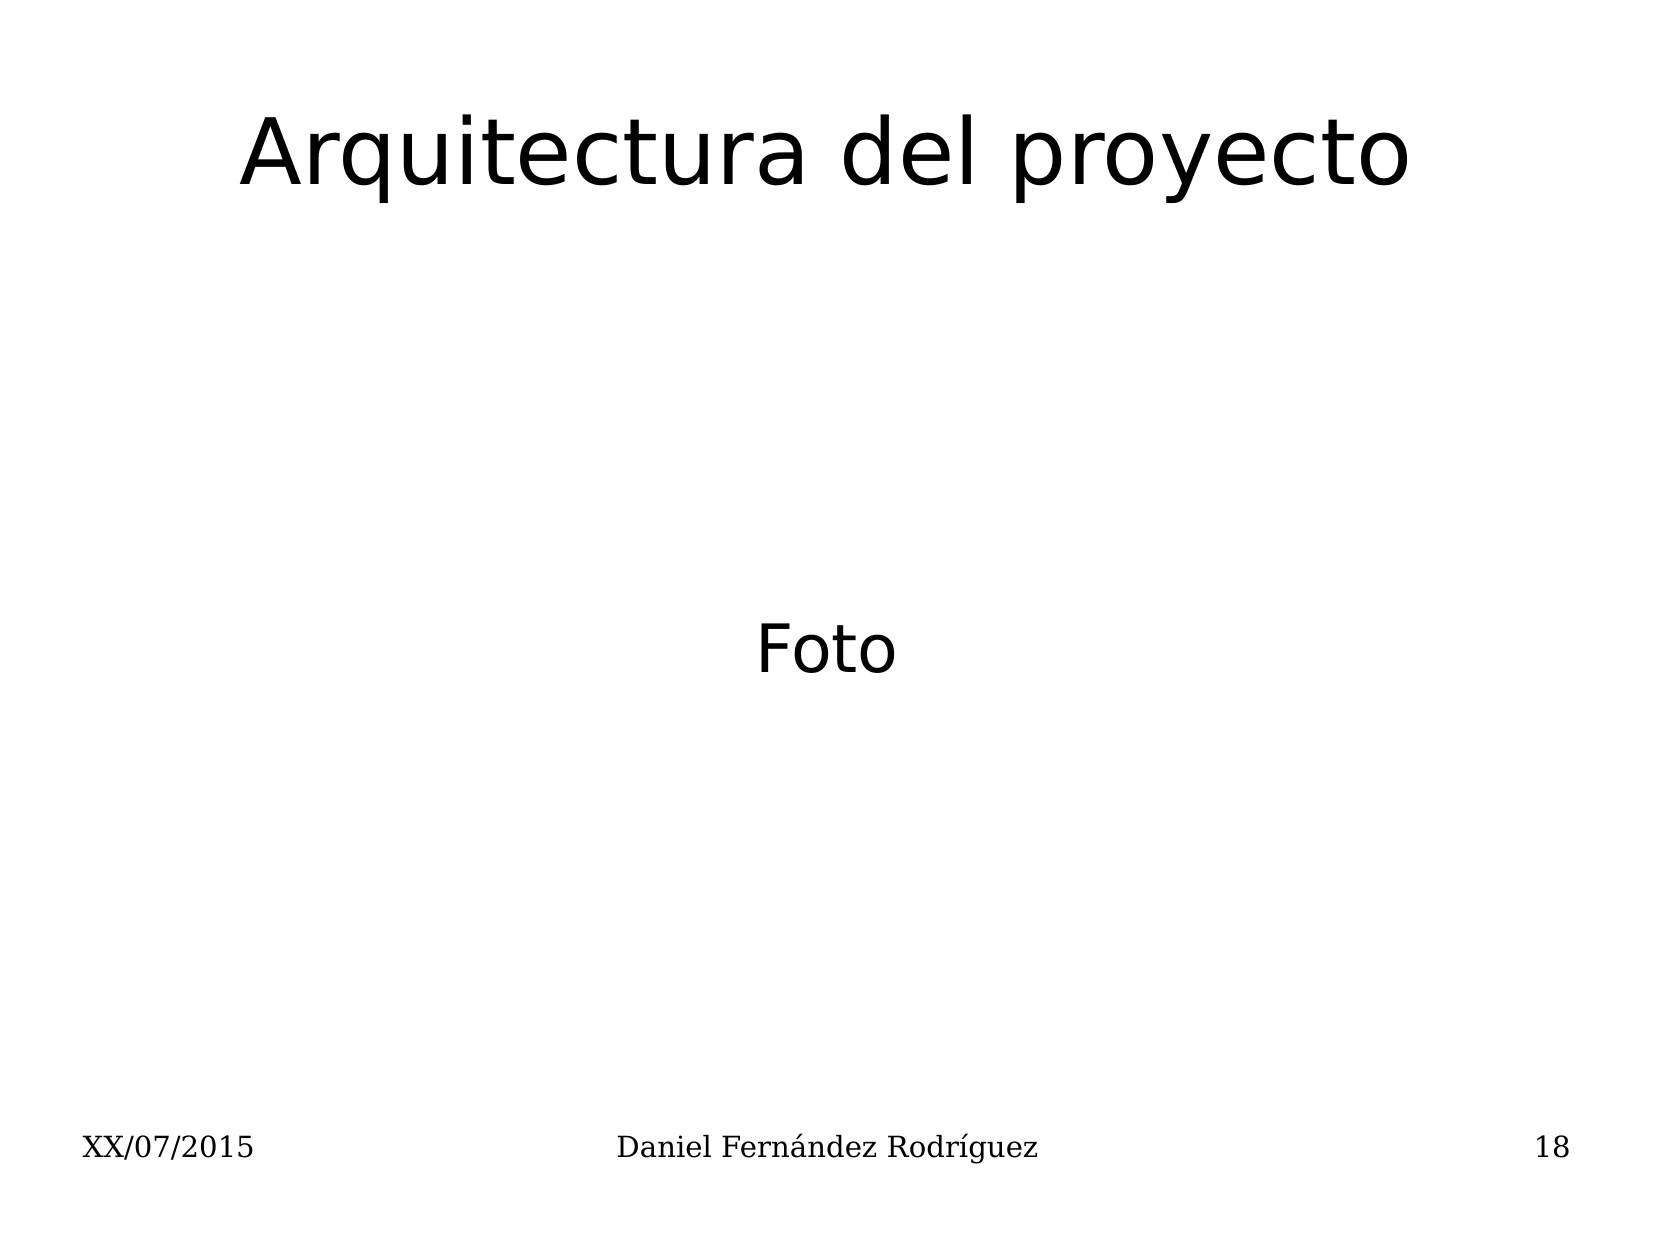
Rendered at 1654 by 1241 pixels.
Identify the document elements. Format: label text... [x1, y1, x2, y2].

subtitle Foto [82, 290, 1571, 1010]
title Arquitectura del proyecto [82, 49, 1571, 257]
